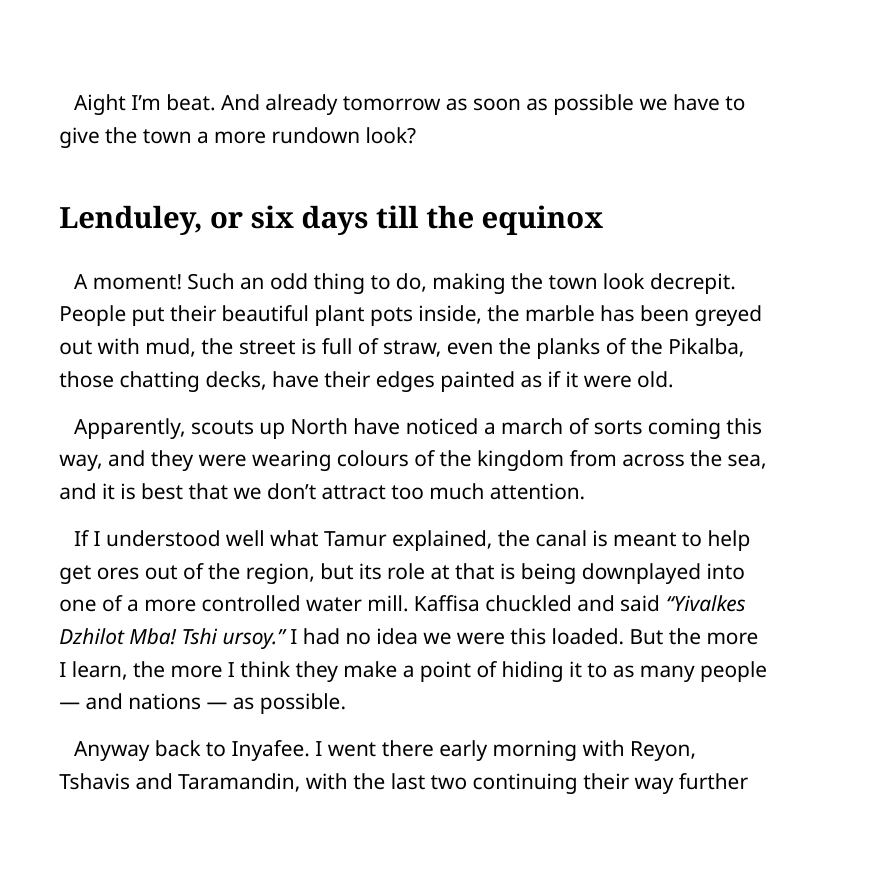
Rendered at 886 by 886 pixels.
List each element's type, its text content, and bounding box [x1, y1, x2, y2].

text Aight I’m beat. And already tomorrow as soon as possible we have to give the town a more rundown look? [59, 88, 768, 149]
text Apparently, scouts up North have noticed a march of sorts coming this way, and they were wearing colours of the kingdom from across the sea, and it is best that we don’t attract too much attention. [59, 412, 768, 506]
subtitle Lenduley, or six days till the equinox [59, 198, 768, 237]
text A moment! Such an odd thing to do, making the town look decrepit. People put their beautiful plant pots inside, the marble has been greyed out with mud, the street is full of straw, even the planks of the Pikalba, those chatting decks, have their edges painted as if it were old. [59, 267, 768, 393]
text If I understood well what Tamur explained, the canal is meant to help get ores out of the region, but its role at that is being downplayed into one of a more controlled water mill. Kaffisa chuckled and said “Yivalkes Dzhilot Mba! Tshi ursoy.” I had no idea we were this loaded. But the more I learn, the more I think they make a point of hiding it to as many people — and nations — as possible. [59, 524, 768, 716]
text Anyway back to Inyafee. I went there early morning with Reyon, Tshavis and Taramandin, with the last two continuing their way further [59, 734, 768, 796]
